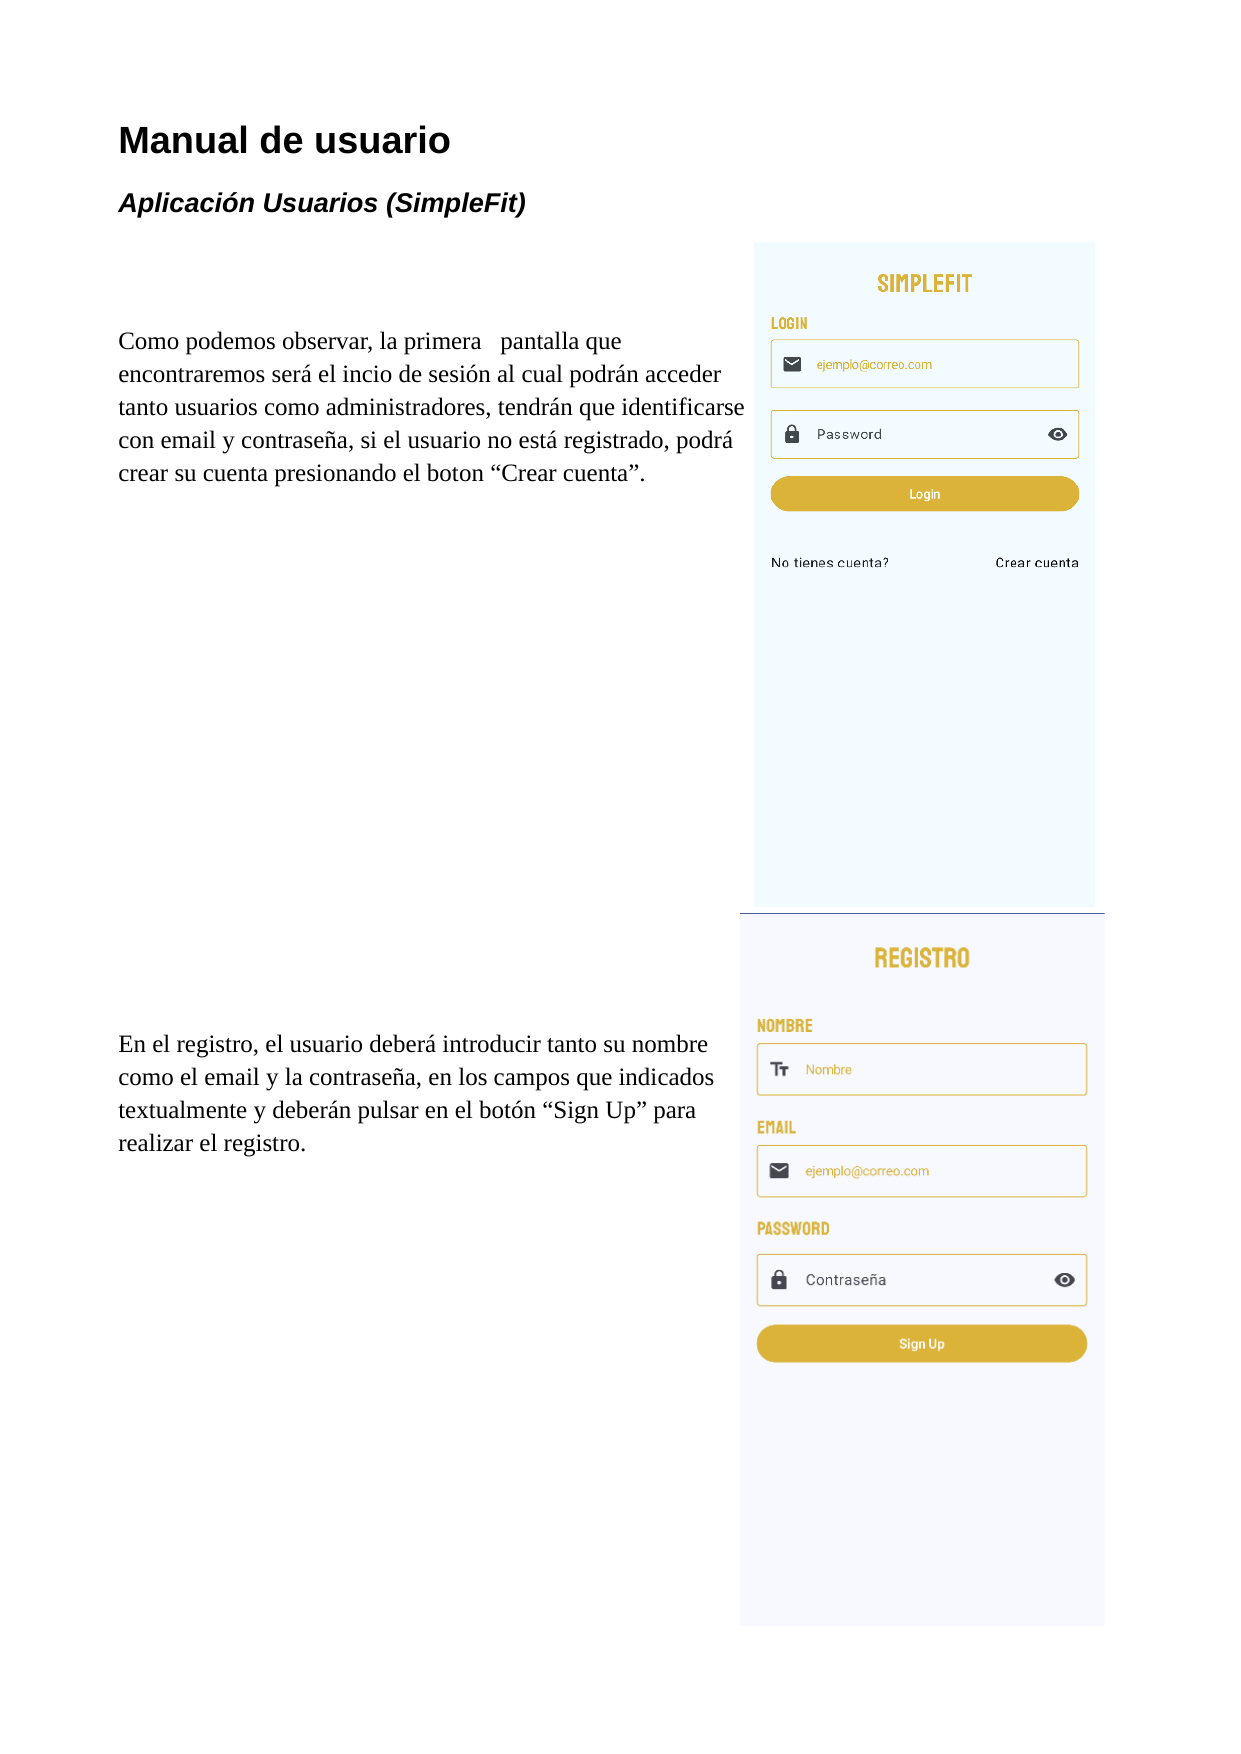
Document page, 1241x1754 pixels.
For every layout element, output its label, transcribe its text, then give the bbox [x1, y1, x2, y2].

subtitle Aplicación Usuarios (SimpleFit) [118, 187, 1122, 218]
text Como podemos observar, la primera pantalla que encontraremos será el incio de sesión al cual podrán acceder tanto usuarios como administradores, tendrán que identificarse con email y contraseña, si el usuario no está registrado, podrá crear su cuenta presionando el boton “Crear cuenta”. [118, 326, 754, 487]
picture [754, 242, 1096, 907]
text En el registro, el usuario deberá introducir tanto su nombre como el email y la contraseña, en los campos que indicados textualmente y deberán pulsar en el botón “Sign Up” para realizar el registro. [118, 1029, 739, 1157]
subtitle Manual de usuario [118, 118, 1122, 162]
picture [739, 913, 1105, 1626]
